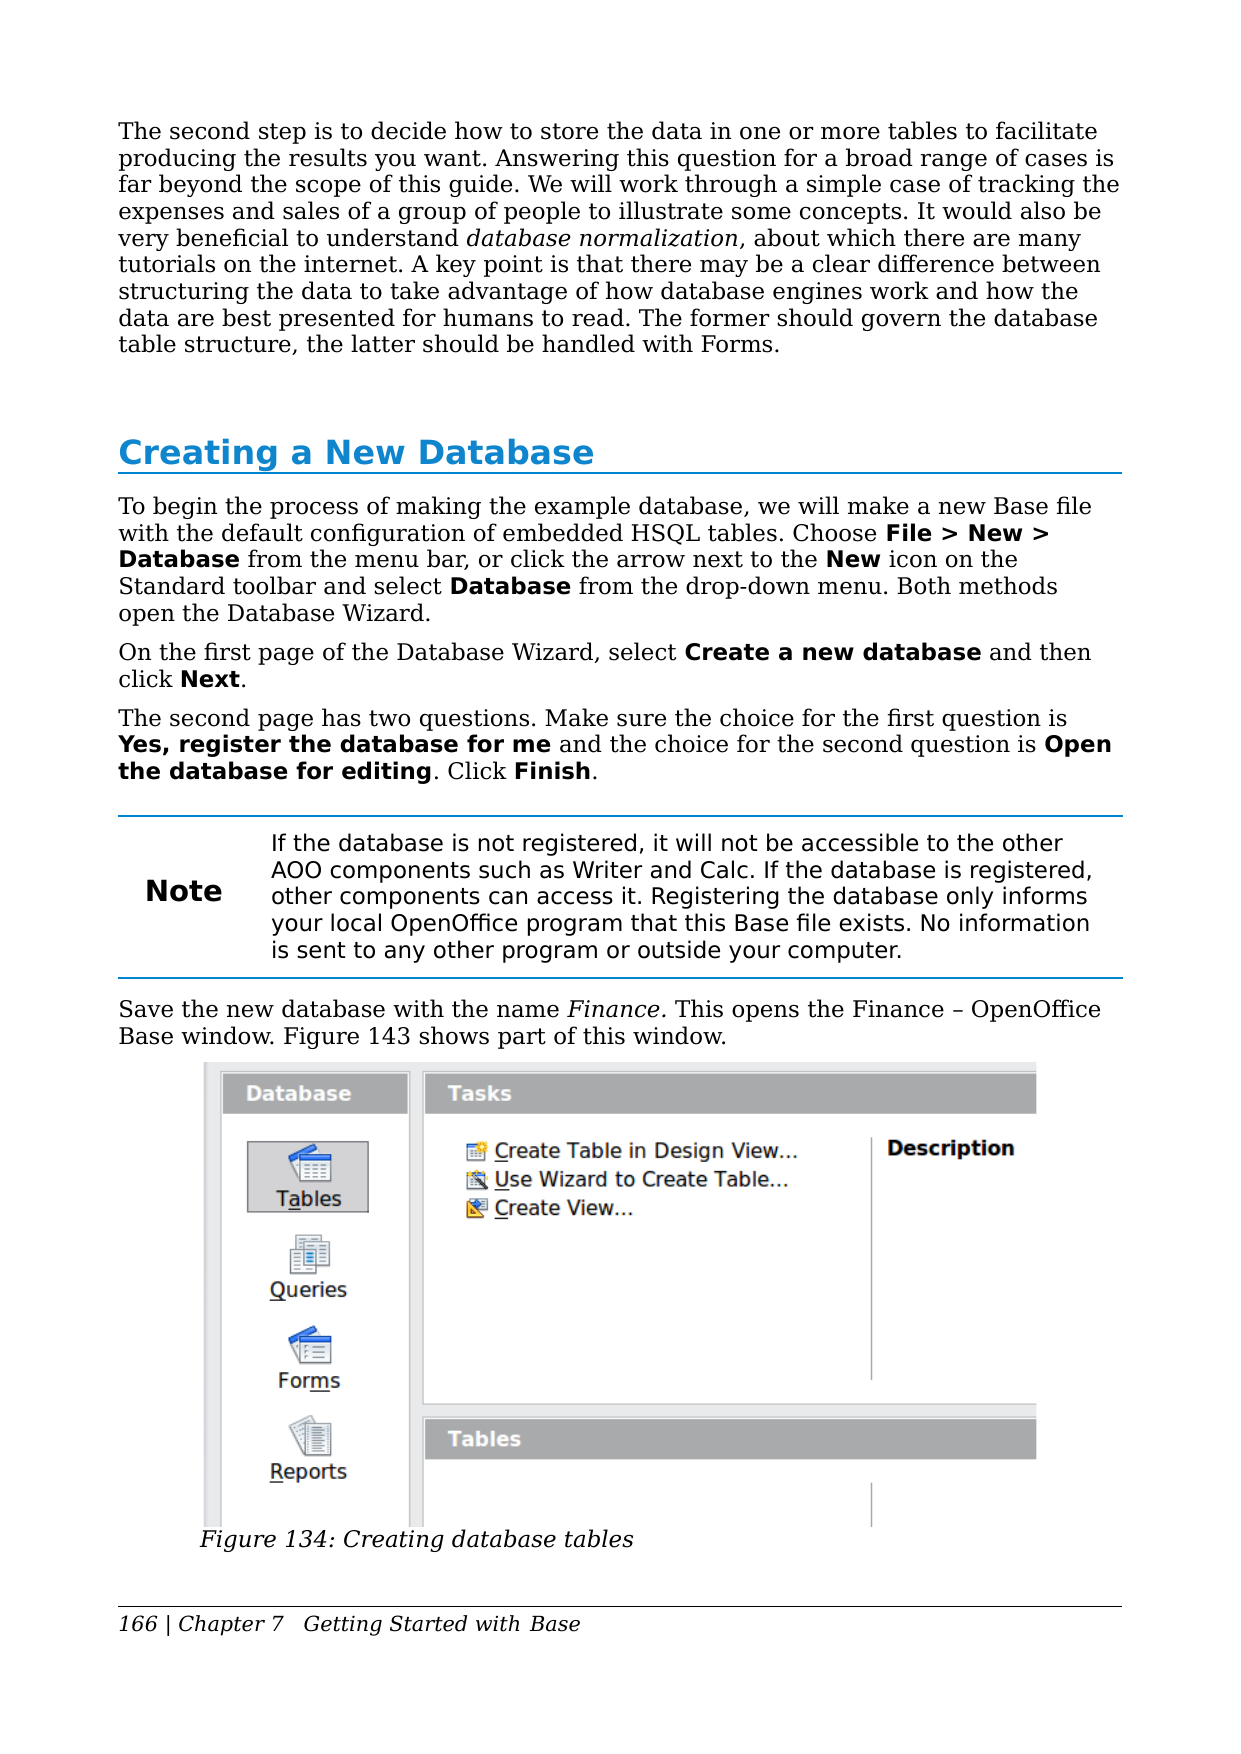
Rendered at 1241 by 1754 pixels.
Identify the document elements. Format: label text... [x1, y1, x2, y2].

text Figure 134: Creating database tables [200, 1524, 1041, 1553]
subtitle Creating a New Database [118, 433, 1122, 472]
text On the first page of the Database Wizard, select Create a new database and then click Next. [118, 639, 1122, 692]
text The second step is to decide how to store the data in one or more tables to facilitate producing the results you want. Answering this question for a broad range of cases is far beyond the scope of this guide. We will work through a simple case of tracking the expenses and sales of a group of people to illustrate some concepts. It would also be very beneficial to understand database normalization, about which there are many tutorials on the internet. A key point is that there may be a clear difference between structuring the data to take advantage of how database engines work and how the data are best presented for humans to read. The former should govern the database table structure, the latter should be handled with Forms. [118, 118, 1122, 358]
picture [203, 1062, 1037, 1527]
table_header Note [118, 817, 249, 977]
text Save the new database with the name Finance. This opens the Finance – OpenOffice Base window. Figure 143 shows part of this window. [118, 996, 1122, 1050]
text The second page has two questions. Make sure the choice for the first question is Yes, register the database for me and the choice for the second question is Open the database for editing. Click Finish. [118, 705, 1122, 785]
table_header If the database is not registered, it will not be accessible to the other AOO components such as Writer and Calc. If the database is registered, other components can access it. Registering the database only informs your local OpenOffice program that this Base file exists. No information is sent to any other program or outside your computer. [250, 817, 1123, 977]
text To begin the process of making the example database, we will make a new Base file with the default configuration of embedded HSQL tables. Choose File > New > Database from the menu bar, or click the arrow next to the New icon on the Standard toolbar and select Database from the drop-down menu. Both methods open the Database Wizard. [118, 493, 1122, 627]
